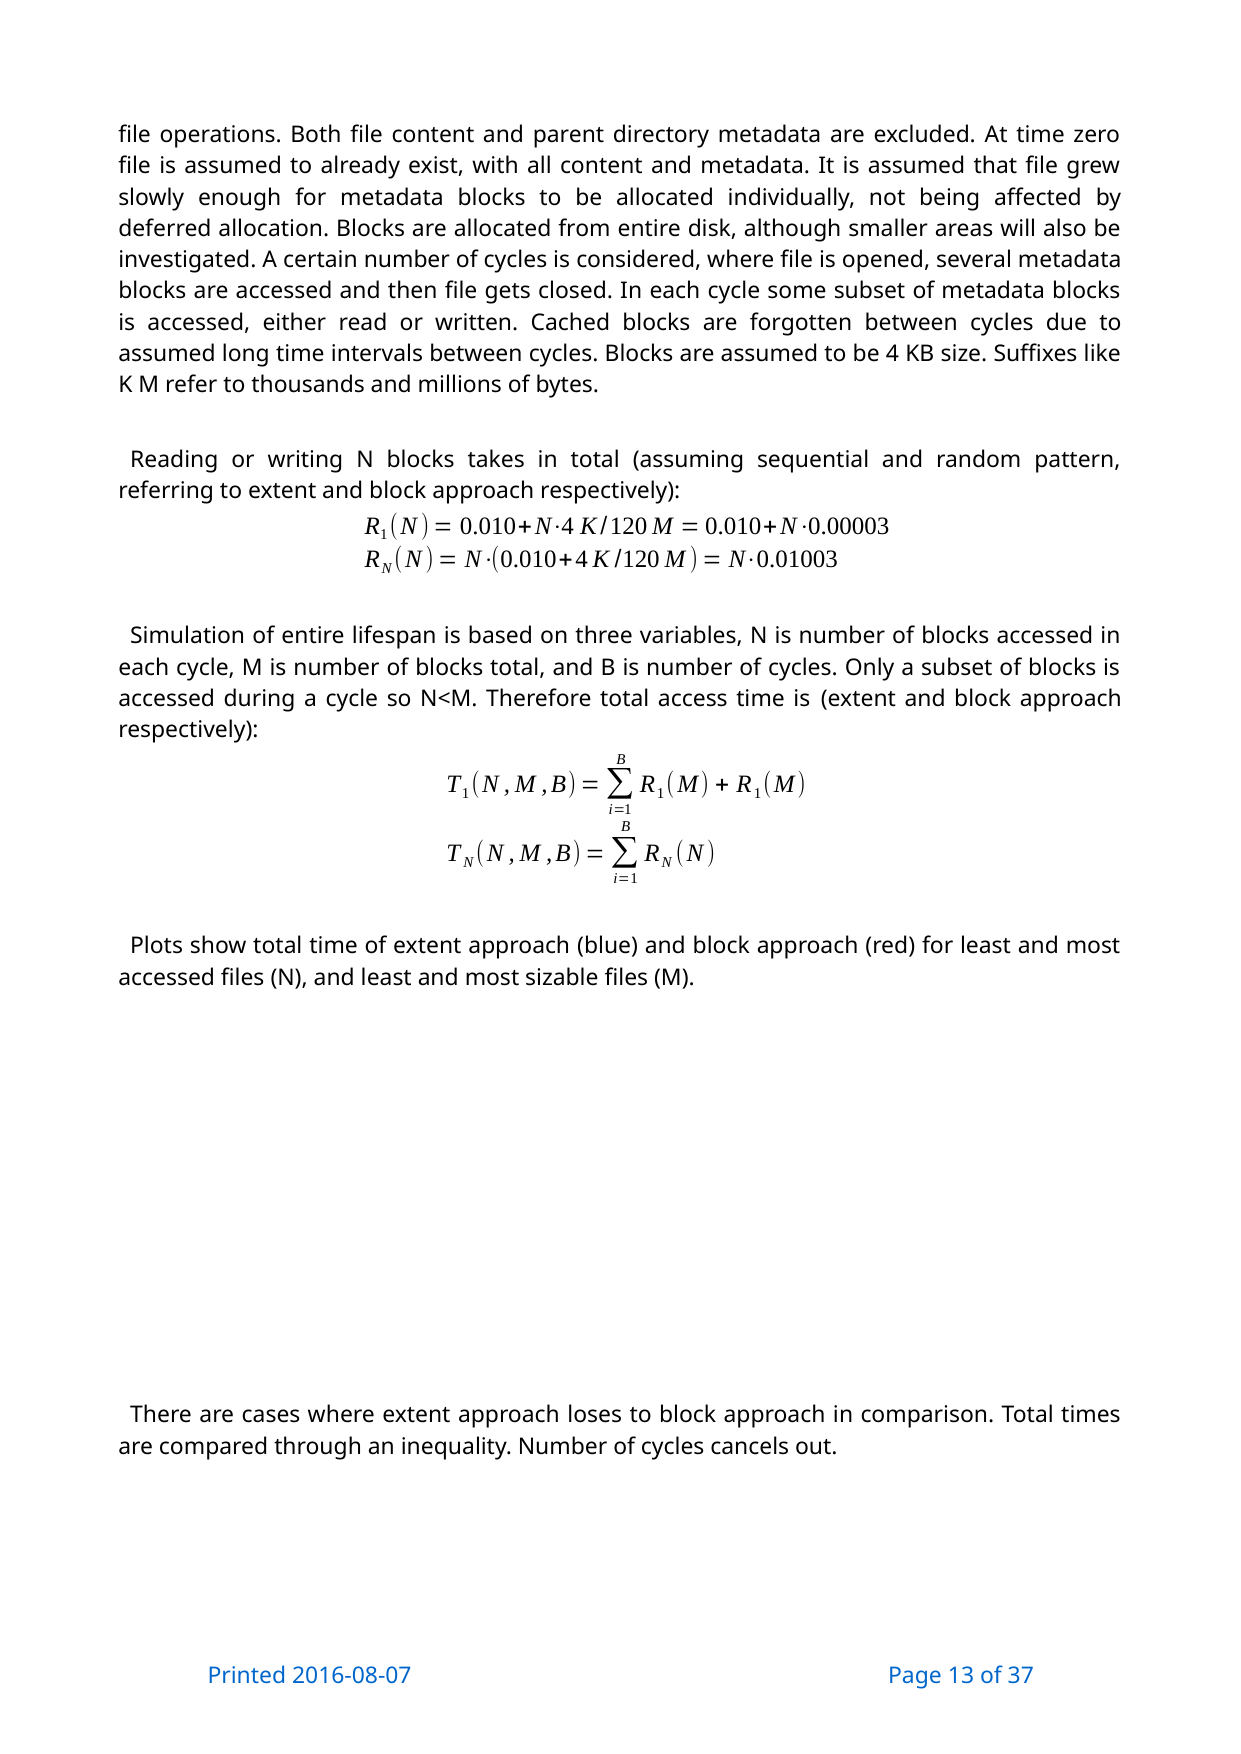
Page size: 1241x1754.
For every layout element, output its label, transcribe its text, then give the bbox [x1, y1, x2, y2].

text file operations. Both file content and parent directory metadata are excluded. At time zero file is assumed to already exist, with all content and metadata. It is assumed that file grew slowly enough for metadata blocks to be allocated individually, not being affected by deferred allocation. Blocks are allocated from entire disk, although smaller areas will also be investigated. A certain number of cycles is considered, where file is opened, several metadata blocks are accessed and then file gets closed. In each cycle some subset of metadata blocks is accessed, either read or written. Cached blocks are forgotten between cycles due to assumed long time intervals between cycles. Blocks are assumed to be 4 KB size. Suffixes like K M refer to thousands and millions of bytes. [118, 118, 1122, 399]
text Plots show total time of extent approach (blue) and block approach (red) for least and most accessed files (N), and least and most sizable files (M). [118, 929, 1122, 992]
text Reading or writing N blocks takes in total (assuming sequential and random pattern, referring to extent and block approach respectively): [118, 442, 1122, 505]
text There are cases where extent approach loses to block approach in comparison. Total times are compared through an inequality. Number of cycles cancels out. [118, 1398, 1122, 1461]
text Simulation of entire lifespan is based on three variables, N is number of blocks accessed in each cycle, M is number of blocks total, and B is number of cycles. Only a subset of blocks is accessed during a cycle so N<M. Therefore total access time is (extent and block approach respectively): [118, 619, 1122, 744]
